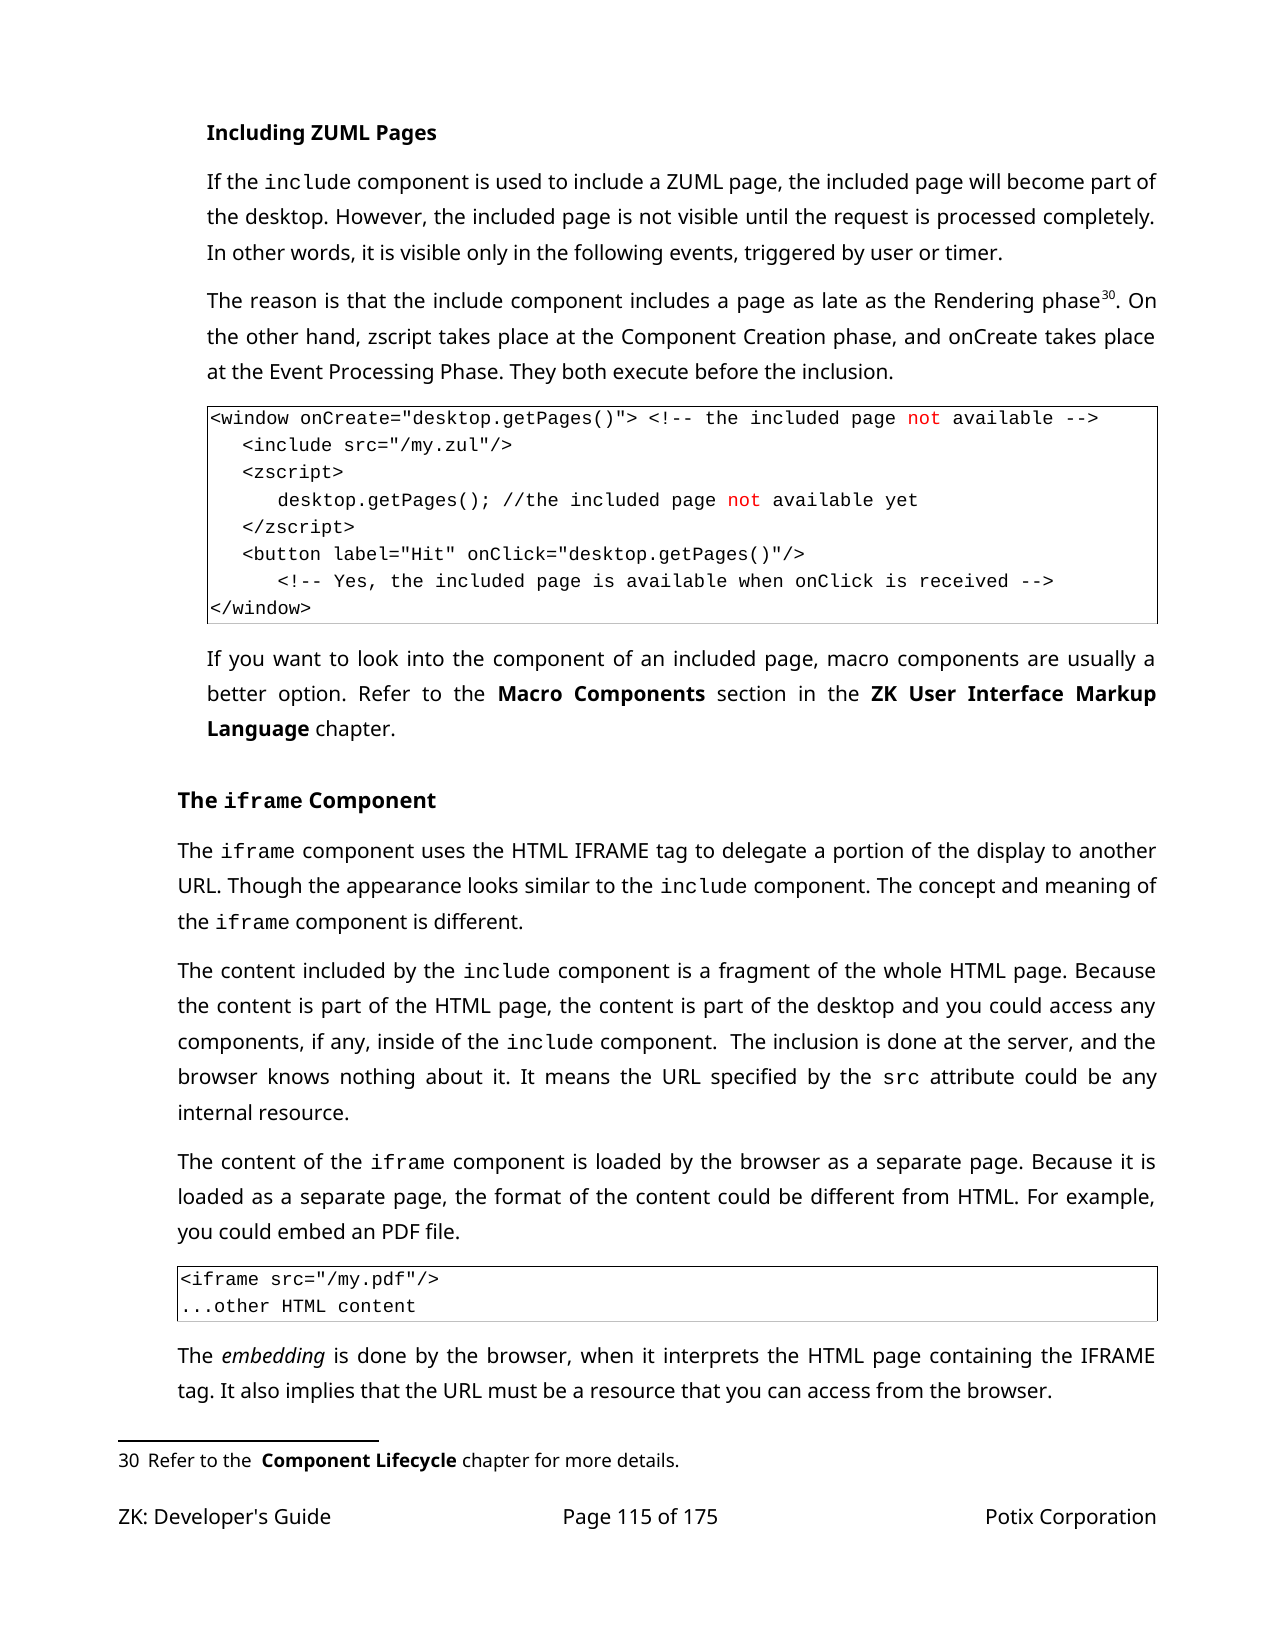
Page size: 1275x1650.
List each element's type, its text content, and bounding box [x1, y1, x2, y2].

text <button label="Hit" onClick="desktop.getPages()"/> [208, 542, 1157, 566]
text </window> [208, 596, 1157, 623]
text The reason is that the include component includes a page as late as the Rendering phase. On the other hand, zscript takes place at the Component Creation phase, and onCreate takes place at the Event Processing Phase. They both execute before the inclusion. [207, 287, 1157, 385]
text <zscript> [208, 460, 1157, 484]
text <!-- Yes, the included page is available when onClick is received --> [208, 569, 1157, 593]
text The content of the iframe component is loaded by the browser as a separate page. Because it is loaded as a separate page, the format of the content could be different from HTML. For example, you could embed an PDF file. [177, 1147, 1157, 1246]
text </zscript> [208, 514, 1157, 539]
text The embedding is done by the browser, when it interprets the HTML page containing the IFRAME tag. It also implies that the URL must be a resource that you can access from the browser. [177, 1341, 1157, 1405]
text If the include component is used to include a ZUML page, the included page will become part of the desktop. However, the included page is not visible until the request is processed completely. In other words, it is visible only in the following events, triggered by user or timer. [207, 167, 1157, 266]
text The content included by the include component is a fragment of the whole HTML page. Because the content is part of the HTML page, the content is part of the desktop and you could access any components, if any, inside of the include component. The inclusion is done at the server, and the browser knows nothing about it. It means the URL specified by the src attribute could be any internal resource. [177, 956, 1157, 1126]
text desktop.getPages(); //the included page not available yet [208, 487, 1157, 512]
text <iframe src="/my.pdf"/> [178, 1267, 1157, 1291]
text If you want to look into the component of an included page, macro components are usually a better option. Refer to the Macro Components section in the ZK User Interface Markup Language chapter. [207, 644, 1157, 743]
text The iframe component uses the HTML IFRAME tag to delegate a portion of the display to another URL. Though the appearance looks similar to the include component. The concept and meaning of the iframe component is different. [177, 836, 1157, 936]
text ...other HTML content [178, 1293, 1157, 1321]
text <include src="/my.zul"/> [208, 433, 1157, 457]
text Refer to the Component Lifecycle chapter for more details. [118, 1447, 1157, 1473]
text <window onCreate="desktop.getPages()"> <!-- the included page not available --> [208, 407, 1157, 430]
subtitle The iframe Component [177, 785, 1157, 815]
subtitle Including ZUML Pages [207, 118, 1157, 146]
